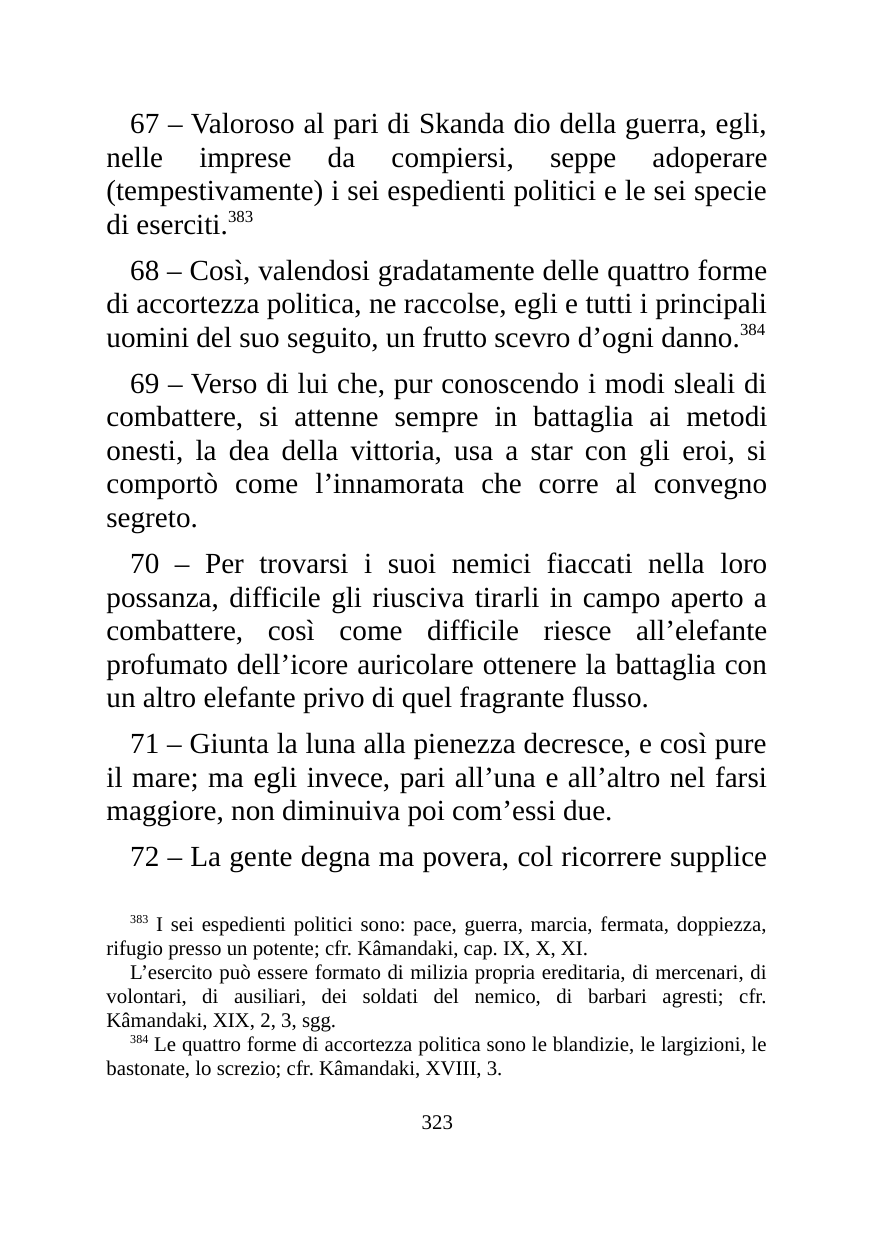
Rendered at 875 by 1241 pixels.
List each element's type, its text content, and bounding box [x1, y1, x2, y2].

text 70 – Per trovarsi i suoi nemici fiaccati nella loro possanza, difficile gli riusciva tirarli in campo aperto a combattere, così come difficile riesce all’elefante profumato dell’icore auricolare ottenere la battaglia con un altro elefante privo di quel fragrante flusso. [106, 546, 768, 714]
text I sei espedienti politici sono: pace, guerra, marcia, fermata, doppiezza, rifugio presso un potente; cfr. Kâmandaki, cap. IX, X, XI. [106, 912, 768, 960]
text L’esercito può essere formato di milizia propria ereditaria, di mercenari, di volontari, di ausiliari, dei soldati del nemico, di barbari agresti; cfr. Kâmandaki, XIX, 2, 3, sgg. [106, 960, 768, 1032]
text 69 – Verso di lui che, pur conoscendo i modi sleali di combattere, si attenne sempre in battaglia ai metodi onesti, la dea della vittoria, usa a star con gli eroi, si comportò come l’innamorata che corre al convegno segreto. [106, 366, 768, 534]
text 68 – Così, valendosi gradatamente delle quattro forme di accortezza politica, ne raccolse, egli e tutti i principali uomini del suo seguito, un frutto scevro d’ogni danno. [106, 253, 768, 353]
text 71 – Giunta la luna alla pienezza decresce, e così pure il mare; ma egli invece, pari all’una e all’altro nel farsi maggiore, non diminuiva poi com’essi due. [106, 726, 768, 827]
text 67 – Valoroso al pari di Skanda dio della guerra, egli, nelle imprese da compiersi, seppe adoperare (tempestivamente) i sei espedienti politici e le sei specie di eserciti. [106, 106, 768, 240]
text Le quattro forme di accortezza politica sono le blandizie, le largizioni, le bastonate, lo screzio; cfr. Kâmandaki, XVIII, 3. [106, 1032, 768, 1080]
text 72 – La gente degna ma povera, col ricorrere supplice [106, 839, 768, 873]
